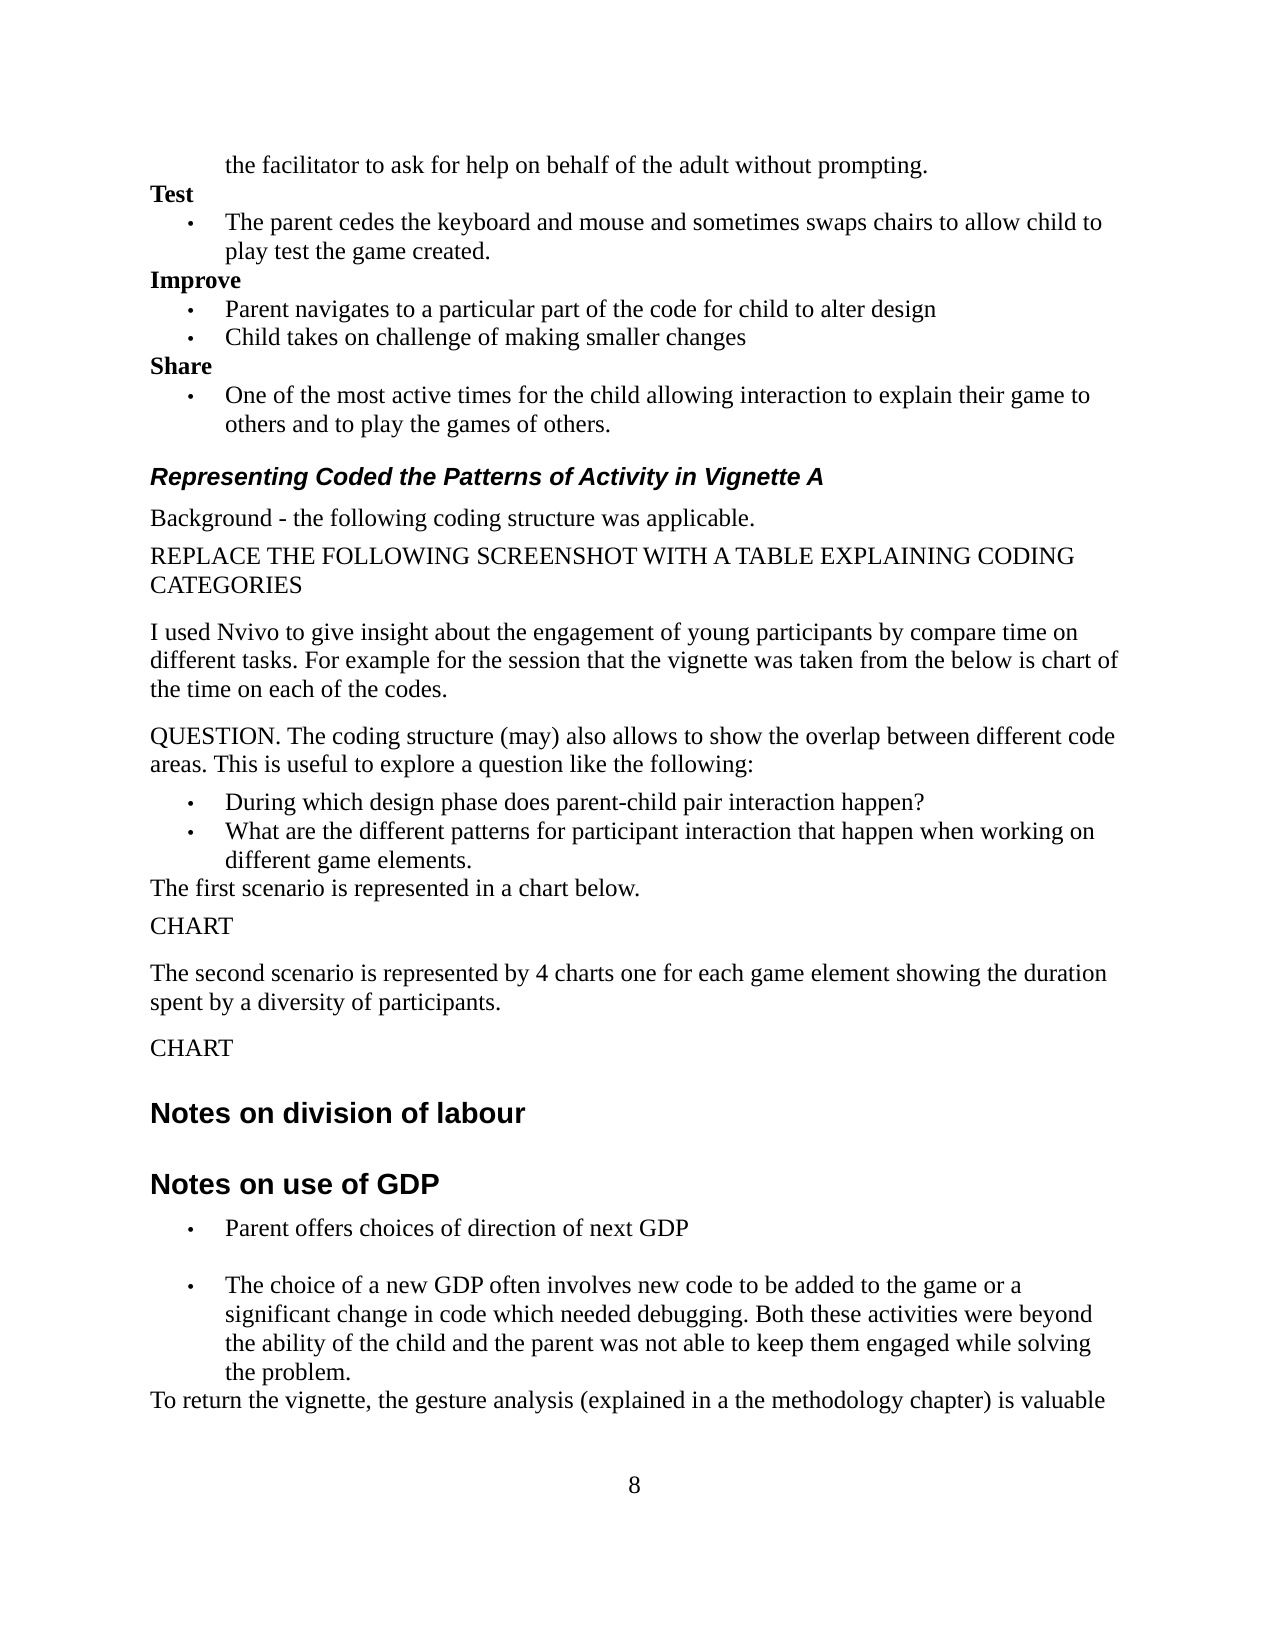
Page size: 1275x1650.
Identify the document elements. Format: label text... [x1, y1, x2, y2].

text The first scenario is represented in a chart below. [150, 873, 1125, 902]
list Child takes on challenge of making smaller changes [187, 322, 1125, 351]
text Improve [150, 265, 1125, 294]
text The second scenario is represented by 4 charts one for each game element showing the duration spent by a diversity of participants. [150, 958, 1125, 1015]
list Parent navigates to a particular part of the code for child to alter design [187, 294, 1125, 322]
text QUESTION. The coding structure (may) also allows to show the overlap between different code areas. This is useful to explore a question like the following: [150, 721, 1125, 778]
list The parent cedes the keyboard and mouse and sometimes swaps chairs to allow child to play test the game created. [187, 207, 1125, 265]
text To return the vignette, the gesture analysis (explained in a the methodology chapter) is valuable [150, 1386, 1125, 1414]
list The choice of a new GDP often involves new code to be added to the game or a significant change in code which needed debugging. Both these activities were beyond the ability of the child and the parent was not able to keep them engaged while solving the problem. [187, 1271, 1125, 1386]
subtitle Representing Coded the Patterns of Activity in Vignette A [150, 462, 1125, 491]
text CHART [150, 911, 1125, 940]
list Parent offers choices of direction of next GDP [187, 1213, 1125, 1271]
text Test [150, 179, 1125, 207]
text Background - the following coding structure was applicable. [150, 503, 1125, 532]
text I used Nvivo to give insight about the engagement of young participants by compare time on different tasks. For example for the session that the vignette was taken from the below is chart of the time on each of the codes. [150, 617, 1125, 703]
subtitle Notes on use of GDP [150, 1167, 1125, 1201]
text Share [150, 351, 1125, 380]
list the facilitator to ask for help on behalf of the adult without prompting. [187, 150, 1125, 179]
text REPLACE THE FOLLOWING SCREENSHOT WITH A TABLE EXPLAINING CODING CATEGORIES [150, 541, 1125, 599]
text CHART [150, 1033, 1125, 1062]
subtitle Notes on division of labour [150, 1096, 1125, 1129]
list What are the different patterns for participant interaction that happen when working on different game elements. [187, 816, 1125, 873]
list One of the most active times for the child allowing interaction to explain their game to others and to play the games of others. [187, 380, 1125, 437]
list During which design phase does parent-child pair interaction happen? [187, 787, 1125, 816]
